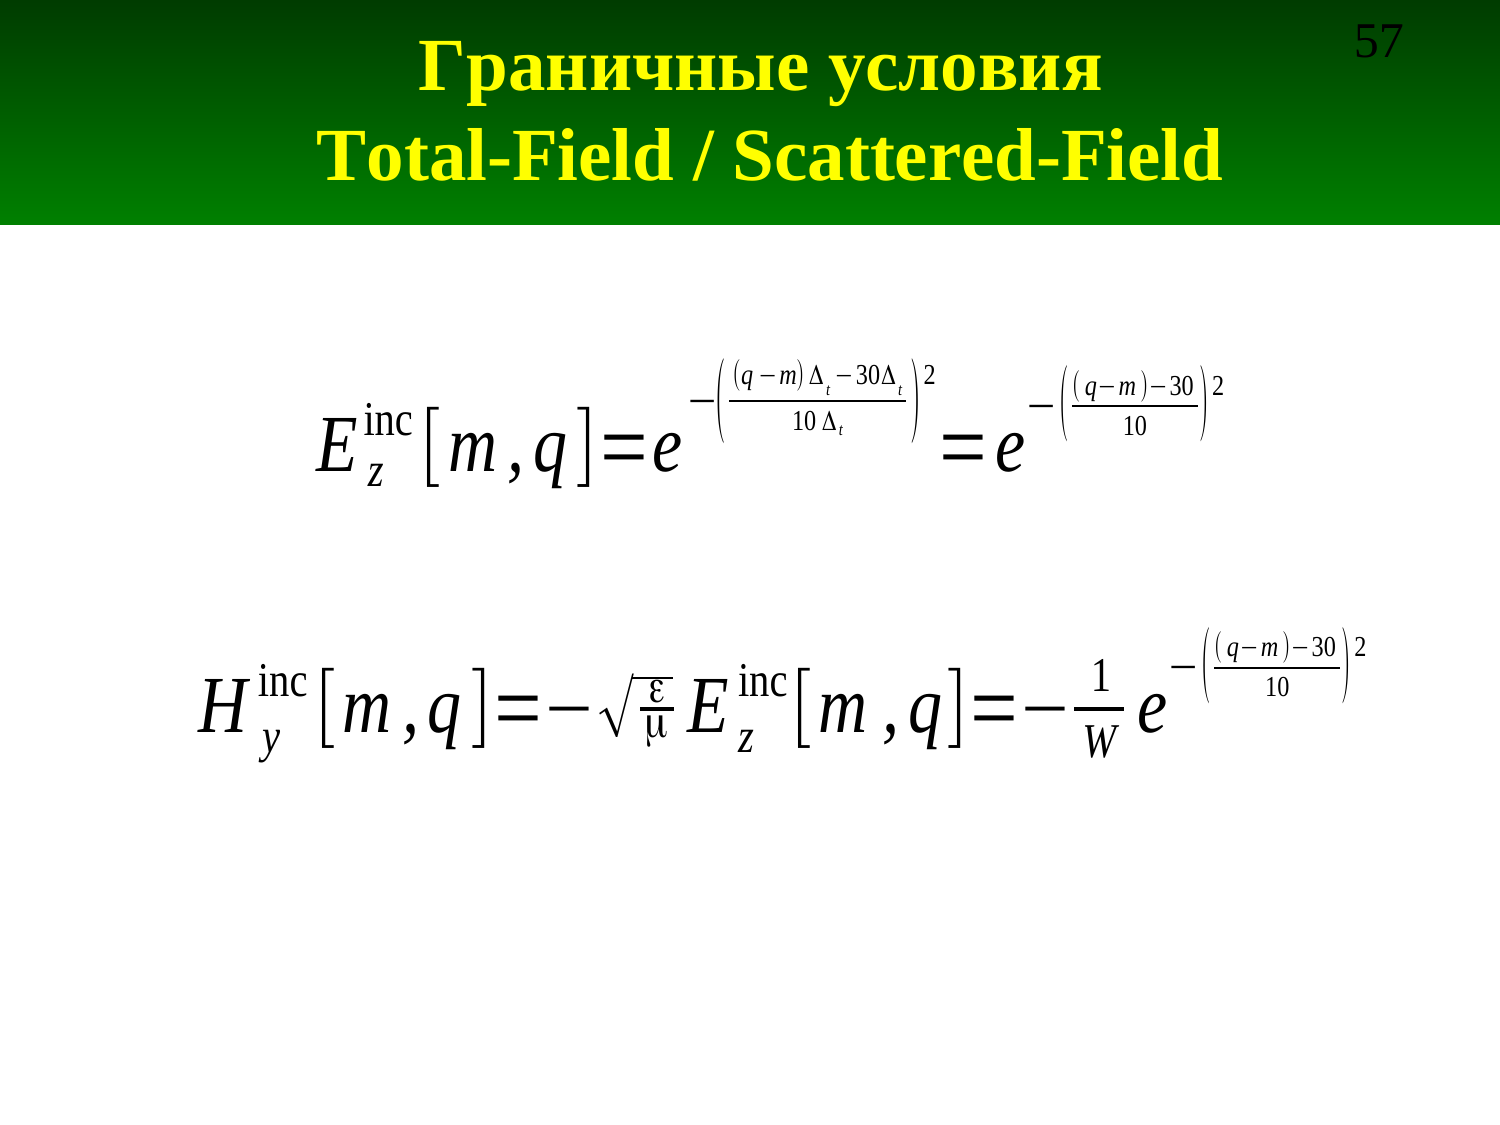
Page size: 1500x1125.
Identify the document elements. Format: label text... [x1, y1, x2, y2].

title Граничные условия Total-Field / Scattered-Field [100, 7, 1441, 204]
chart [295, 354, 1241, 499]
chart [177, 625, 1382, 768]
